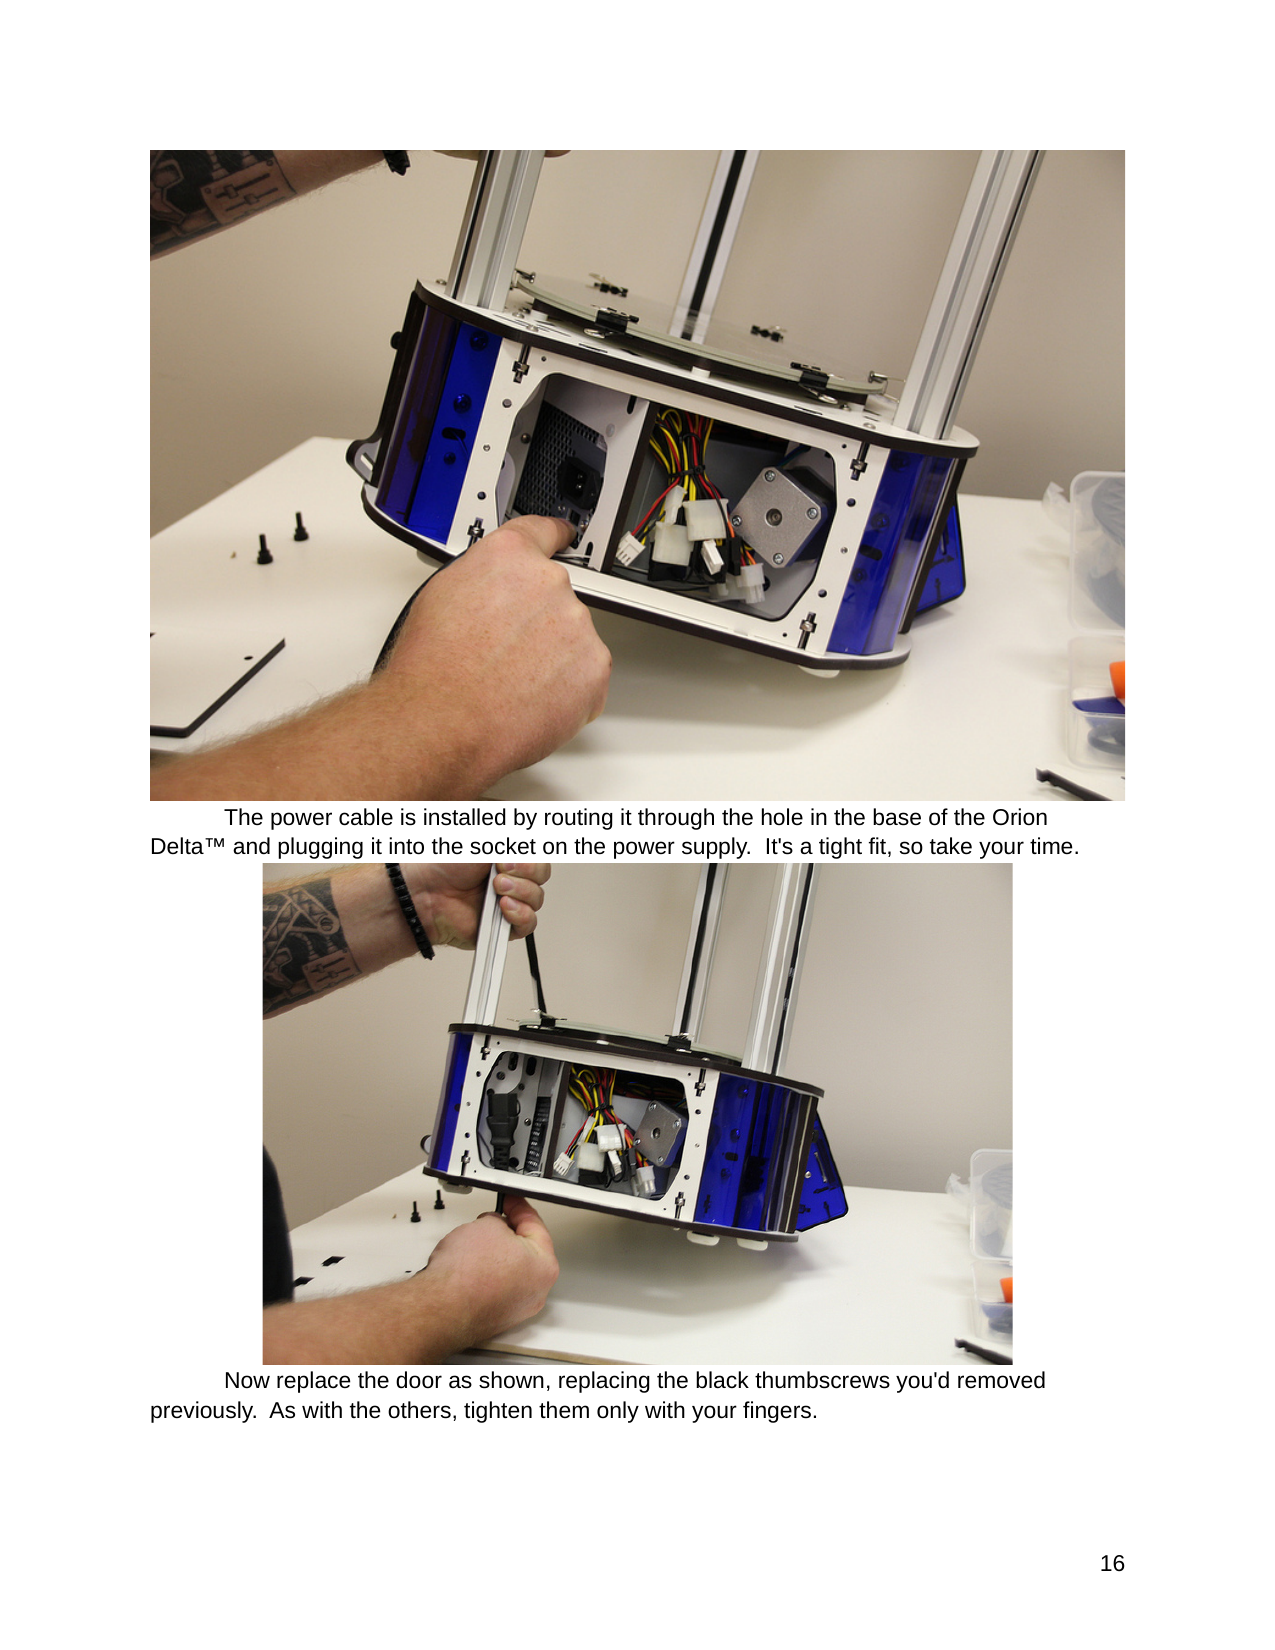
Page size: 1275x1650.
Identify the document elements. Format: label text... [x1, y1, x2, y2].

picture [150, 150, 1125, 801]
text Now replace the door as shown, replacing the black thumbscrews you'd removed previously. As with the others, tighten them only with your fingers. [150, 1365, 1125, 1423]
picture [262, 863, 1013, 1365]
text The power cable is installed by routing it through the hole in the base of the Orion Delta™ and plugging it into the socket on the power supply. It's a tight fit, so take your time. [150, 801, 1125, 859]
